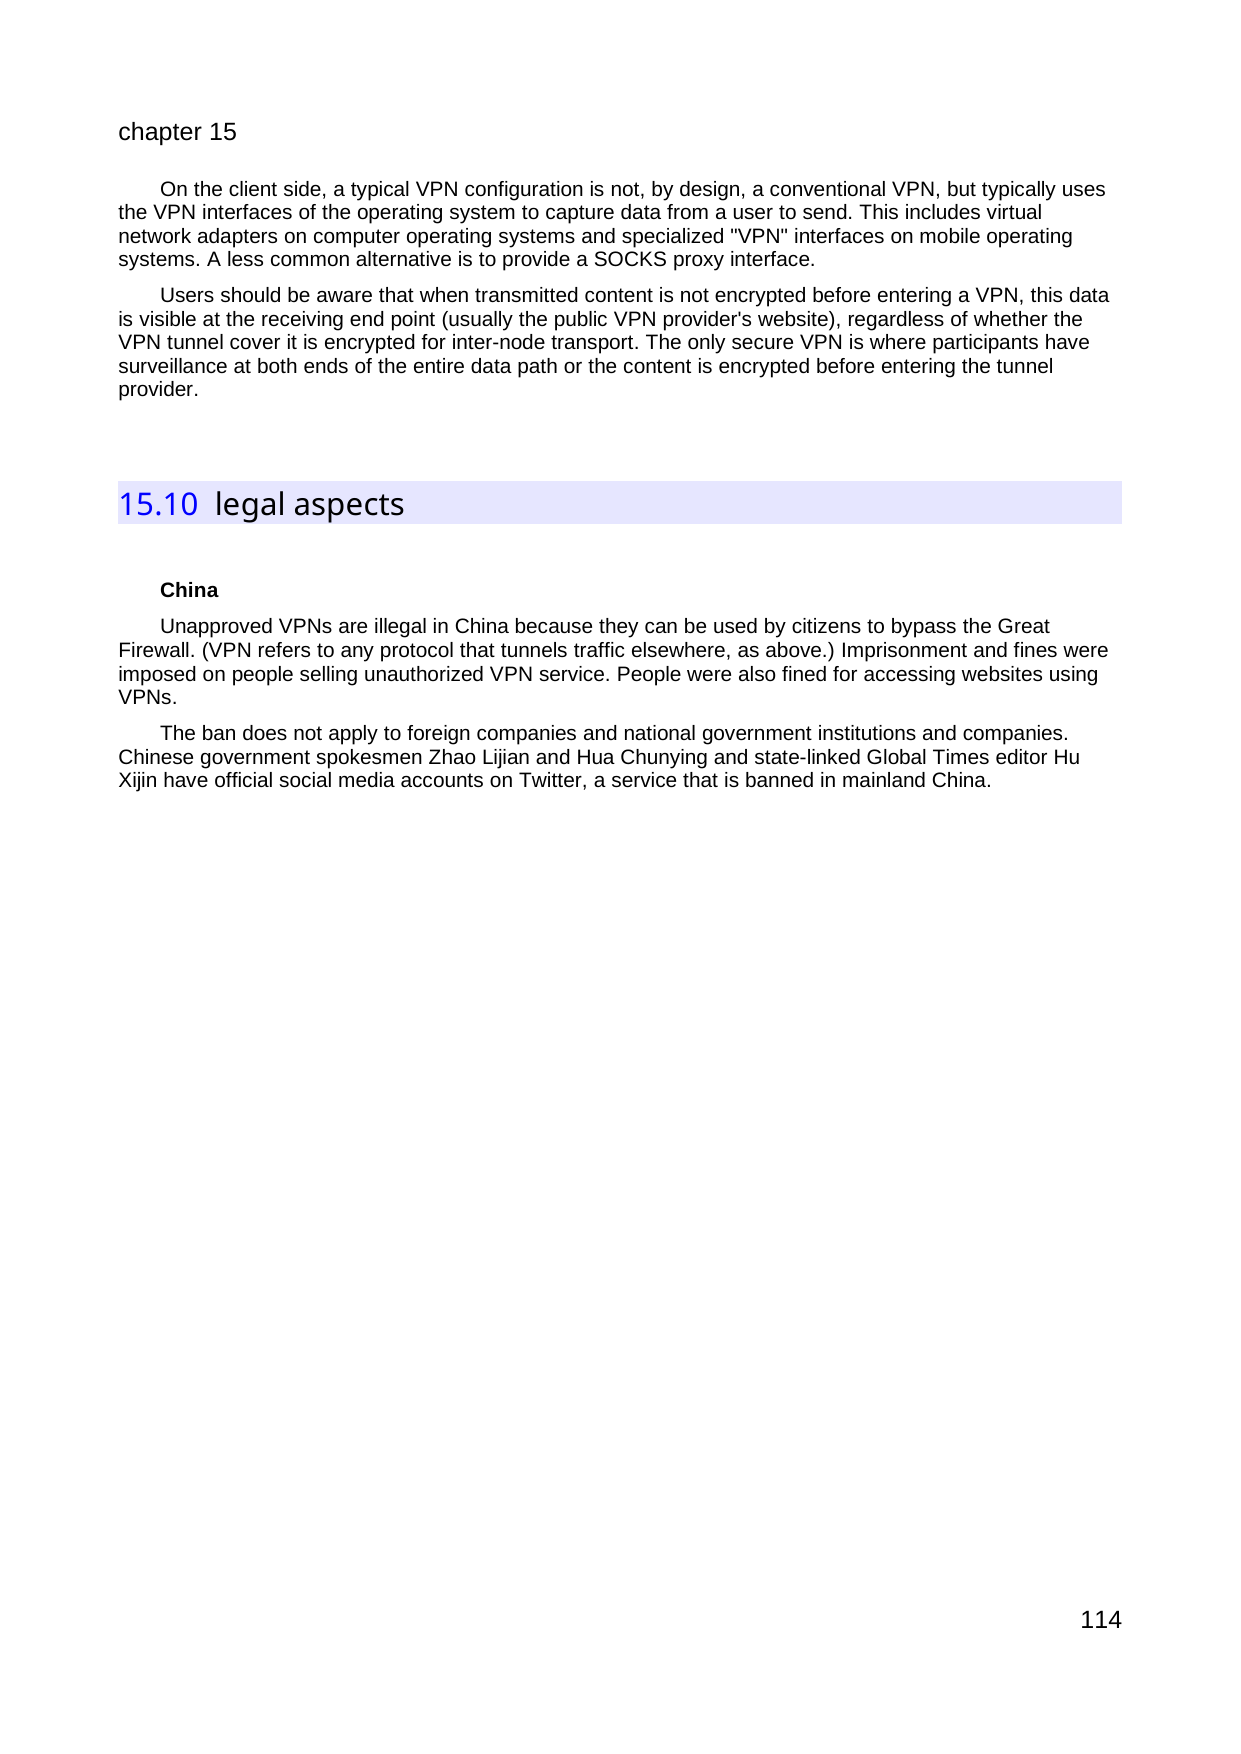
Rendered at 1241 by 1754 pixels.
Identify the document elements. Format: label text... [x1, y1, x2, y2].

text On the client side, a typical VPN configuration is not, by design, a conventional VPN, but typically uses the VPN interfaces of the operating system to capture data from a user to send. This includes virtual network adapters on computer operating systems and specialized "VPN" interfaces on mobile operating systems. A less common alternative is to provide a SOCKS proxy interface. [118, 177, 1122, 271]
text Users should be aware that when transmitted content is not encrypted before entering a VPN, this data is visible at the receiving end point (usually the public VPN provider's website), regardless of whether the VPN tunnel cover it is encrypted for inter-node transport. The only secure VPN is where participants have surveillance at both ends of the entire data path or the content is encrypted before entering the tunnel provider. [118, 284, 1122, 401]
text Unapproved VPNs are illegal in China because they can be used by citizens to bypass the Great Firewall. (VPN refers to any protocol that tunnels traffic elsewhere, as above.) Imprisonment and fines were imposed on people selling unauthorized VPN service. People were also fined for accessing websites using VPNs. [118, 615, 1122, 709]
subtitle legal aspects [118, 481, 1122, 524]
text The ban does not apply to foreign companies and national government institutions and companies. Chinese government spokesmen Zhao Lijian and Hua Chunying and state-linked Global Times editor Hu Xijin have official social media accounts on Twitter, a service that is banned in mainland China. [118, 722, 1122, 792]
text China [118, 579, 1122, 602]
